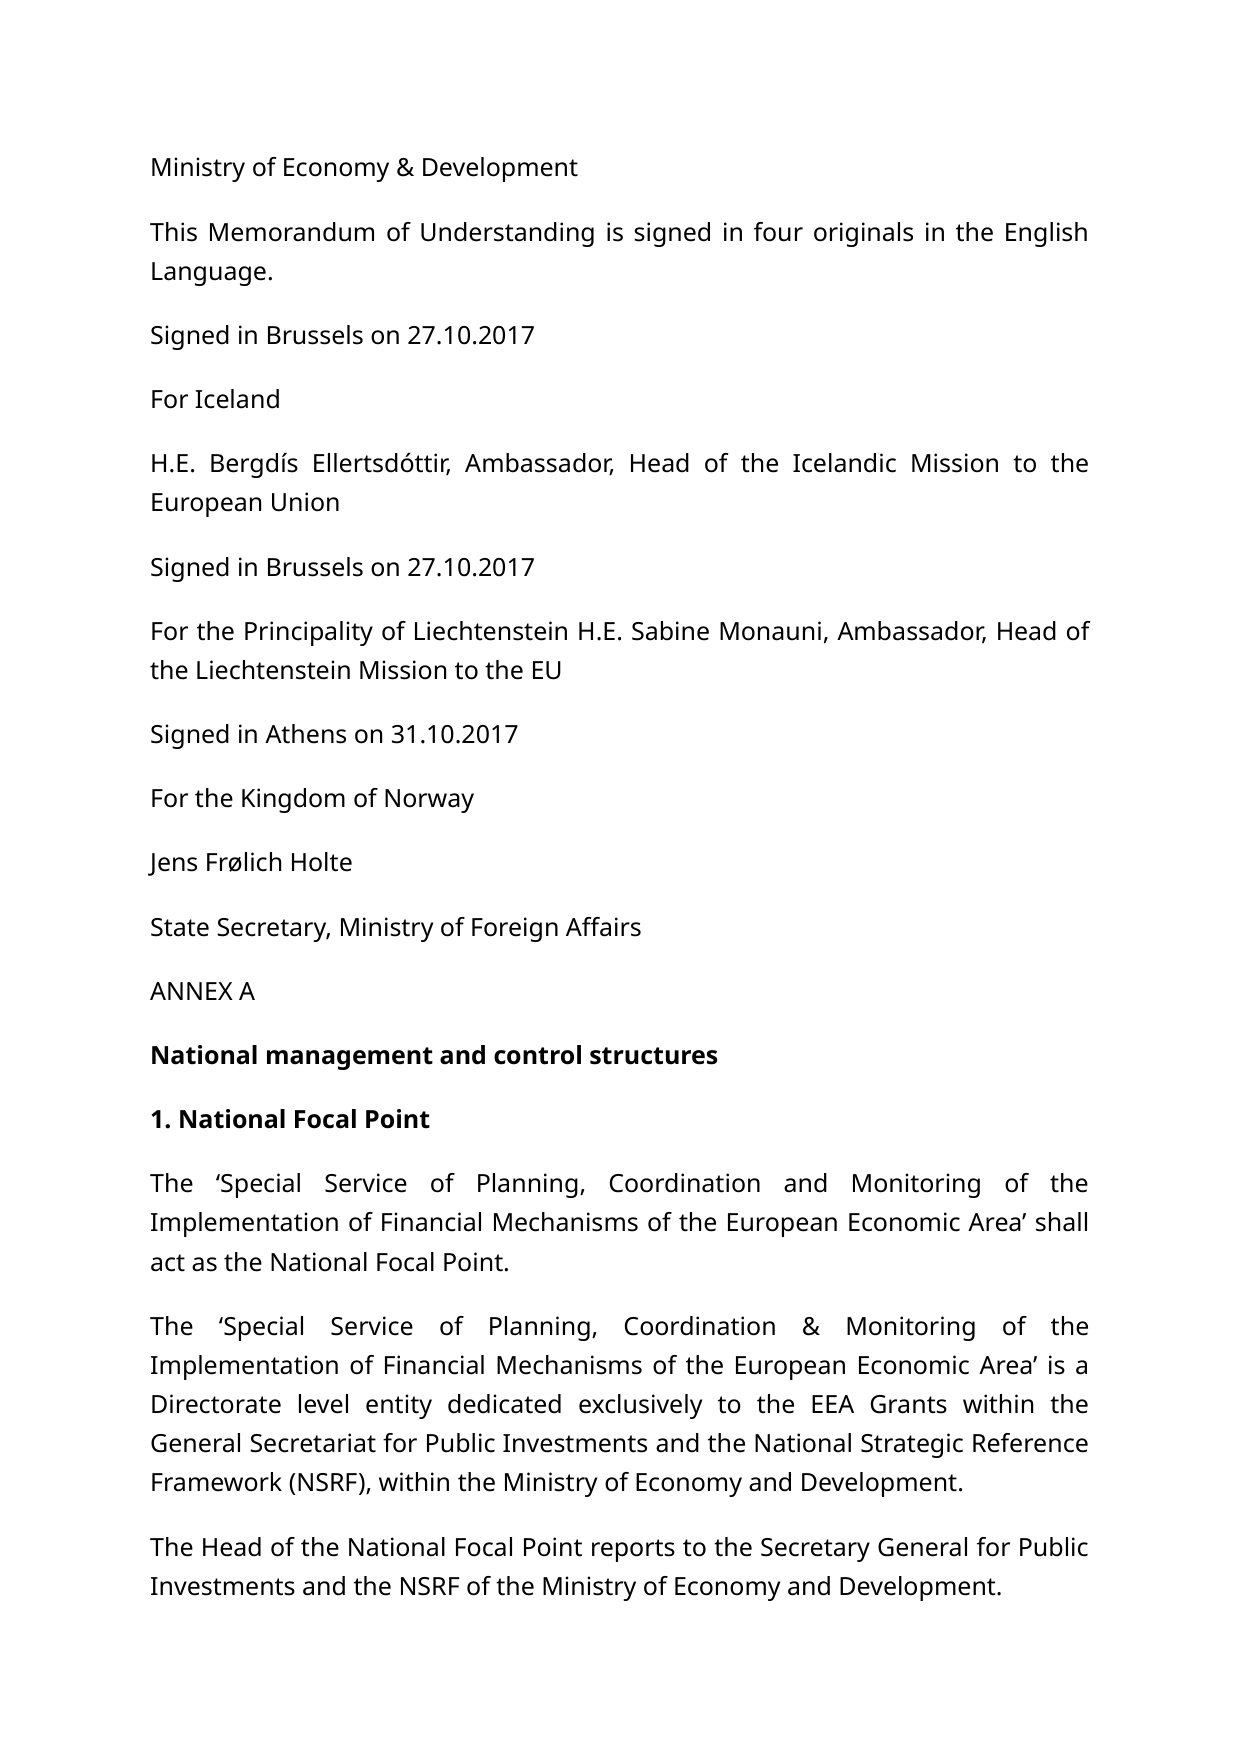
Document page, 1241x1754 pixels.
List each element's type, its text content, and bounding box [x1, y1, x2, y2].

text 1. National Focal Point [150, 1102, 1090, 1136]
text For Iceland [150, 382, 1090, 416]
text Signed in Athens on 31.10.2017 [150, 717, 1090, 751]
text Signed in Brussels on 27.10.2017 [150, 549, 1090, 583]
text The ‘Special Service of Planning, Coordination and Monitoring of the Implementation of Financial Mechanisms of the European Economic Area’ shall act as the National Focal Point. [150, 1166, 1090, 1278]
text This Memorandum of Understanding is signed in four originals in the English Language. [150, 214, 1090, 287]
text State Secretary, Ministry of Foreign Affairs [150, 909, 1090, 943]
text For the Kingdom of Norway [150, 781, 1090, 815]
text Ministry of Economy & Development [150, 150, 1090, 184]
text ANNEX A [150, 973, 1090, 1007]
text For the Principality of Liechtenstein H.E. Sabine Monauni, Ambassador, Head of the Liechtenstein Mission to the EU [150, 613, 1090, 687]
text The ‘Special Service of Planning, Coordination & Monitoring of the Implementation of Financial Mechanisms of the European Economic Area’ is a Directorate level entity dedicated exclusively to the EEA Grants within the General Secretariat for Public Investments and the National Strategic Reference Framework (NSRF), within the Ministry of Economy and Development. [150, 1308, 1090, 1499]
text The Head of the National Focal Point reports to the Secretary General for Public Investments and the NSRF of the Ministry of Economy and Development. [150, 1529, 1090, 1602]
text Jens Frølich Holte [150, 845, 1090, 879]
text National management and control structures [150, 1037, 1090, 1072]
text Signed in Brussels on 27.10.2017 [150, 317, 1090, 352]
text H.E. Bergdís Ellertsdóttir, Ambassador, Head of the Icelandic Mission to the European Union [150, 446, 1090, 519]
